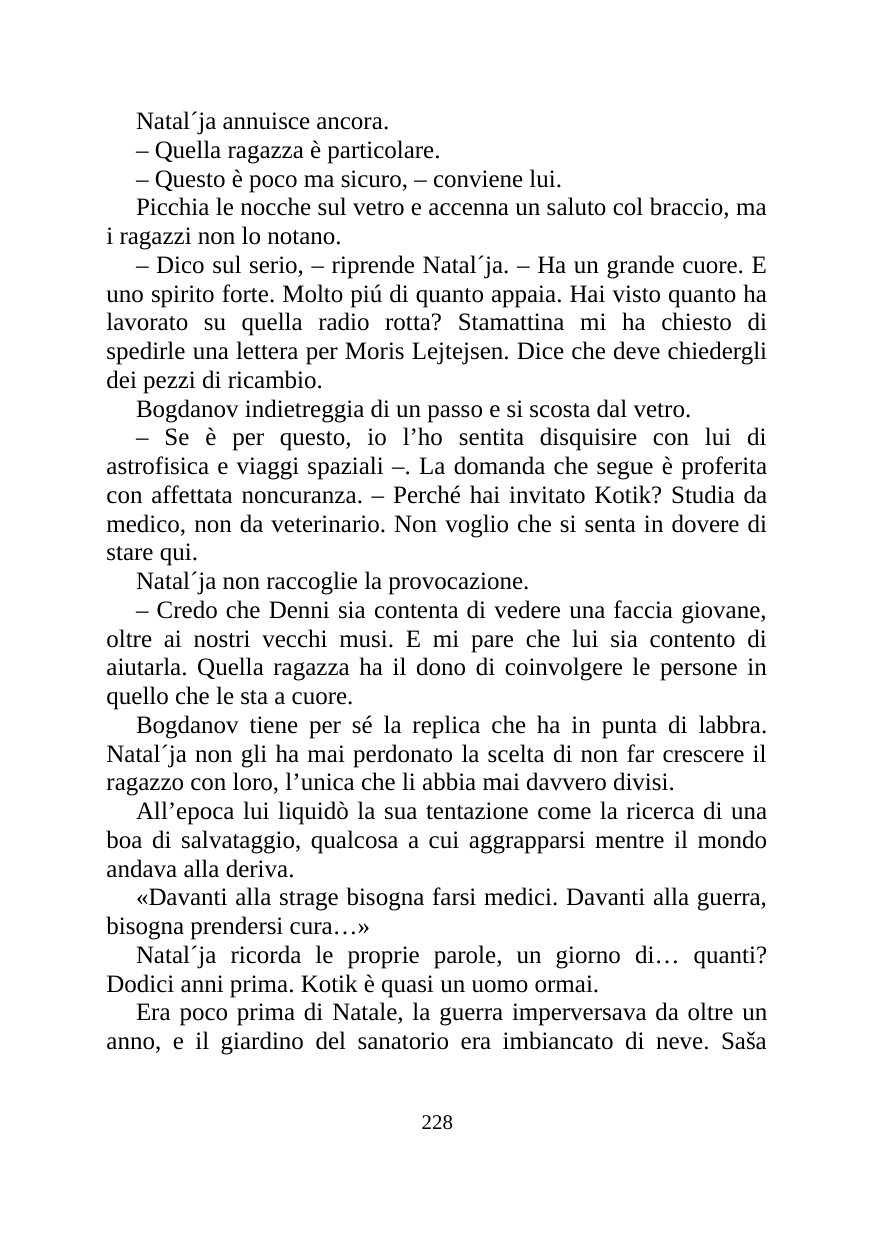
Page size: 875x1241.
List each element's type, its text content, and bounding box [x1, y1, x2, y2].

text – Se è per questo, io l’ho sentita disquisire con lui di astrofisica e viaggi spaziali –. La domanda che segue è proferita con affettata noncuranza. – Perché hai invitato Kotik? Studia da medico, non da veterinario. Non voglio che si senta in dovere di stare qui. [106, 422, 768, 566]
text – Credo che Denni sia contenta di vedere una faccia giovane, oltre ai nostri vecchi musi. E mi pare che lui sia contento di aiutarla. Quella ragazza ha il dono di coinvolgere le persone in quello che le sta a cuore. [106, 595, 768, 710]
text «Davanti alla strage bisogna farsi medici. Davanti alla guerra, bisogna prendersi cura…» [106, 882, 768, 940]
text All’epoca lui liquidò la sua tentazione come la ricerca di una boa di salvataggio, qualcosa a cui aggrapparsi mentre il mondo andava alla deriva. [106, 796, 768, 882]
text Bogdanov indietreggia di un passo e si scosta dal vetro. [106, 394, 768, 422]
text Natal´ja ricorda le proprie parole, un giorno di… quanti? Dodici anni prima. Kotik è quasi un uomo ormai. [106, 940, 768, 997]
text Era poco prima di Natale, la guerra imperversava da oltre un anno, e il giardino del sanatorio era imbiancato di neve. Saša [106, 997, 768, 1055]
text – Quella ragazza è particolare. [106, 135, 768, 164]
text Bogdanov tiene per sé la replica che ha in punta di labbra. Natal´ja non gli ha mai perdonato la scelta di non far crescere il ragazzo con loro, l’unica che li abbia mai davvero divisi. [106, 710, 768, 796]
text – Dico sul serio, – riprende Natal´ja. – Ha un grande cuore. E uno spirito forte. Molto piú di quanto appaia. Hai visto quanto ha lavorato su quella radio rotta? Stamattina mi ha chiesto di spedirle una lettera per Moris Lejtejsen. Dice che deve chiedergli dei pezzi di ricambio. [106, 250, 768, 394]
text Picchia le nocche sul vetro e accenna un saluto col braccio, ma i ragazzi non lo notano. [106, 192, 768, 250]
text Natal´ja annuisce ancora. [106, 106, 768, 135]
text Natal´ja non raccoglie la provocazione. [106, 566, 768, 595]
text – Questo è poco ma sicuro, – conviene lui. [106, 164, 768, 192]
